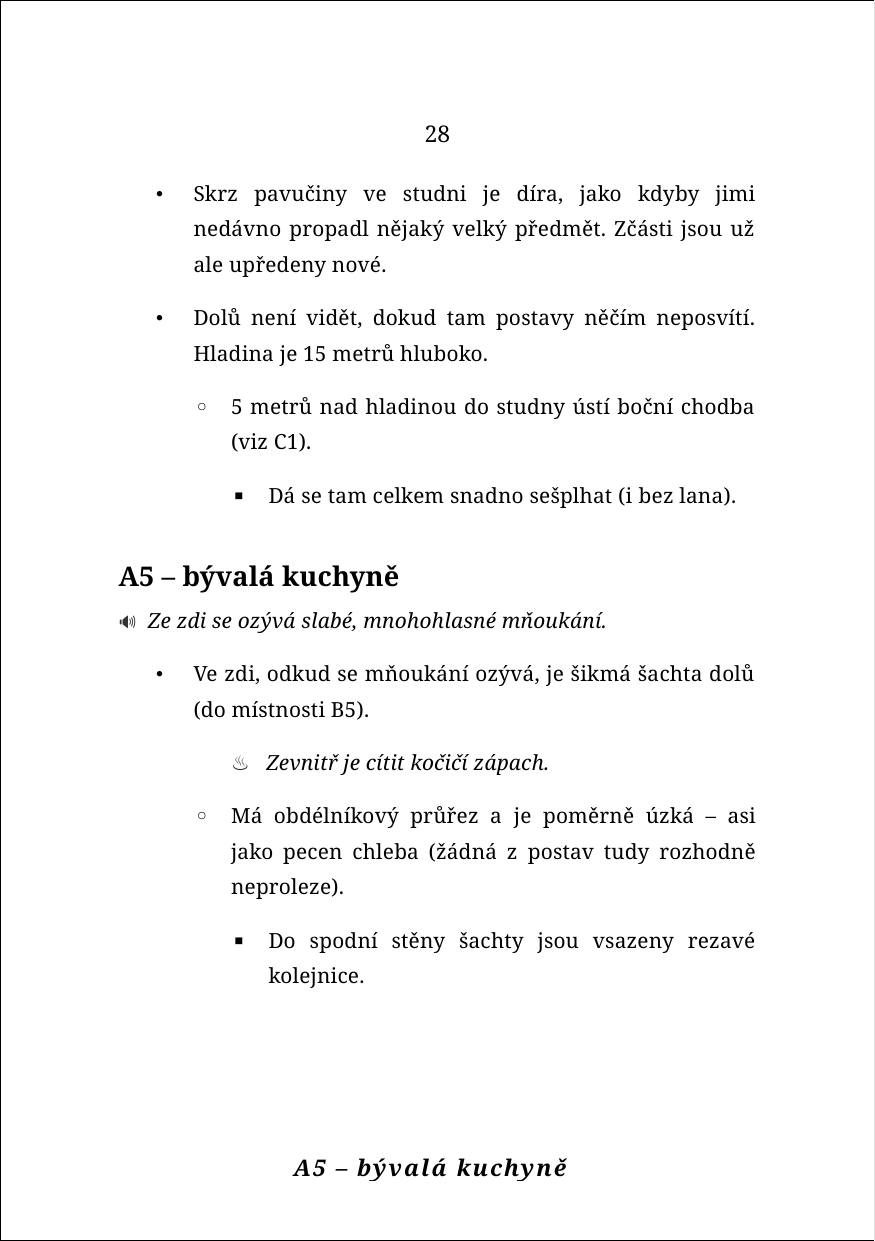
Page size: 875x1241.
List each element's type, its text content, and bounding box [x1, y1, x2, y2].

list ♨ Zevnitř je cítit kočičí zápach. [193, 748, 756, 777]
list Ve zdi, odkud se mňoukání ozývá, je šikmá šachta dolů (do místnosti B5). [156, 659, 756, 723]
list Skrz pavučiny ve studni je díra, jako kdyby jimi nedávno propadl nějaký velký předmět. Zčásti jsou už ale upředeny nové. [156, 179, 756, 278]
subtitle A5 – bývalá kuchyně [118, 558, 756, 594]
list Dá se tam celkem snadno sešplhat (i⁠ bez lana). [231, 481, 756, 509]
list 5 metrů nad hladinou do studny ústí boční chodba (viz C1). [193, 392, 756, 456]
list Do spodní stěny šachty jsou vsazeny rezavé kolejnice. [231, 926, 756, 990]
list Dolů není vidět, dokud tam postavy něčím neposvítí. Hladina je 15 metrů hluboko. [156, 303, 756, 367]
list Má obdélníkový průřez a⁠ je poměrně úzká – asi jako pecen chleba (žádná z⁠ postav tudy rozhodně neproleze). [193, 801, 756, 901]
text 🔊 Ze zdi se ozývá slabé, mnohohlasné mňoukání. [118, 606, 756, 635]
